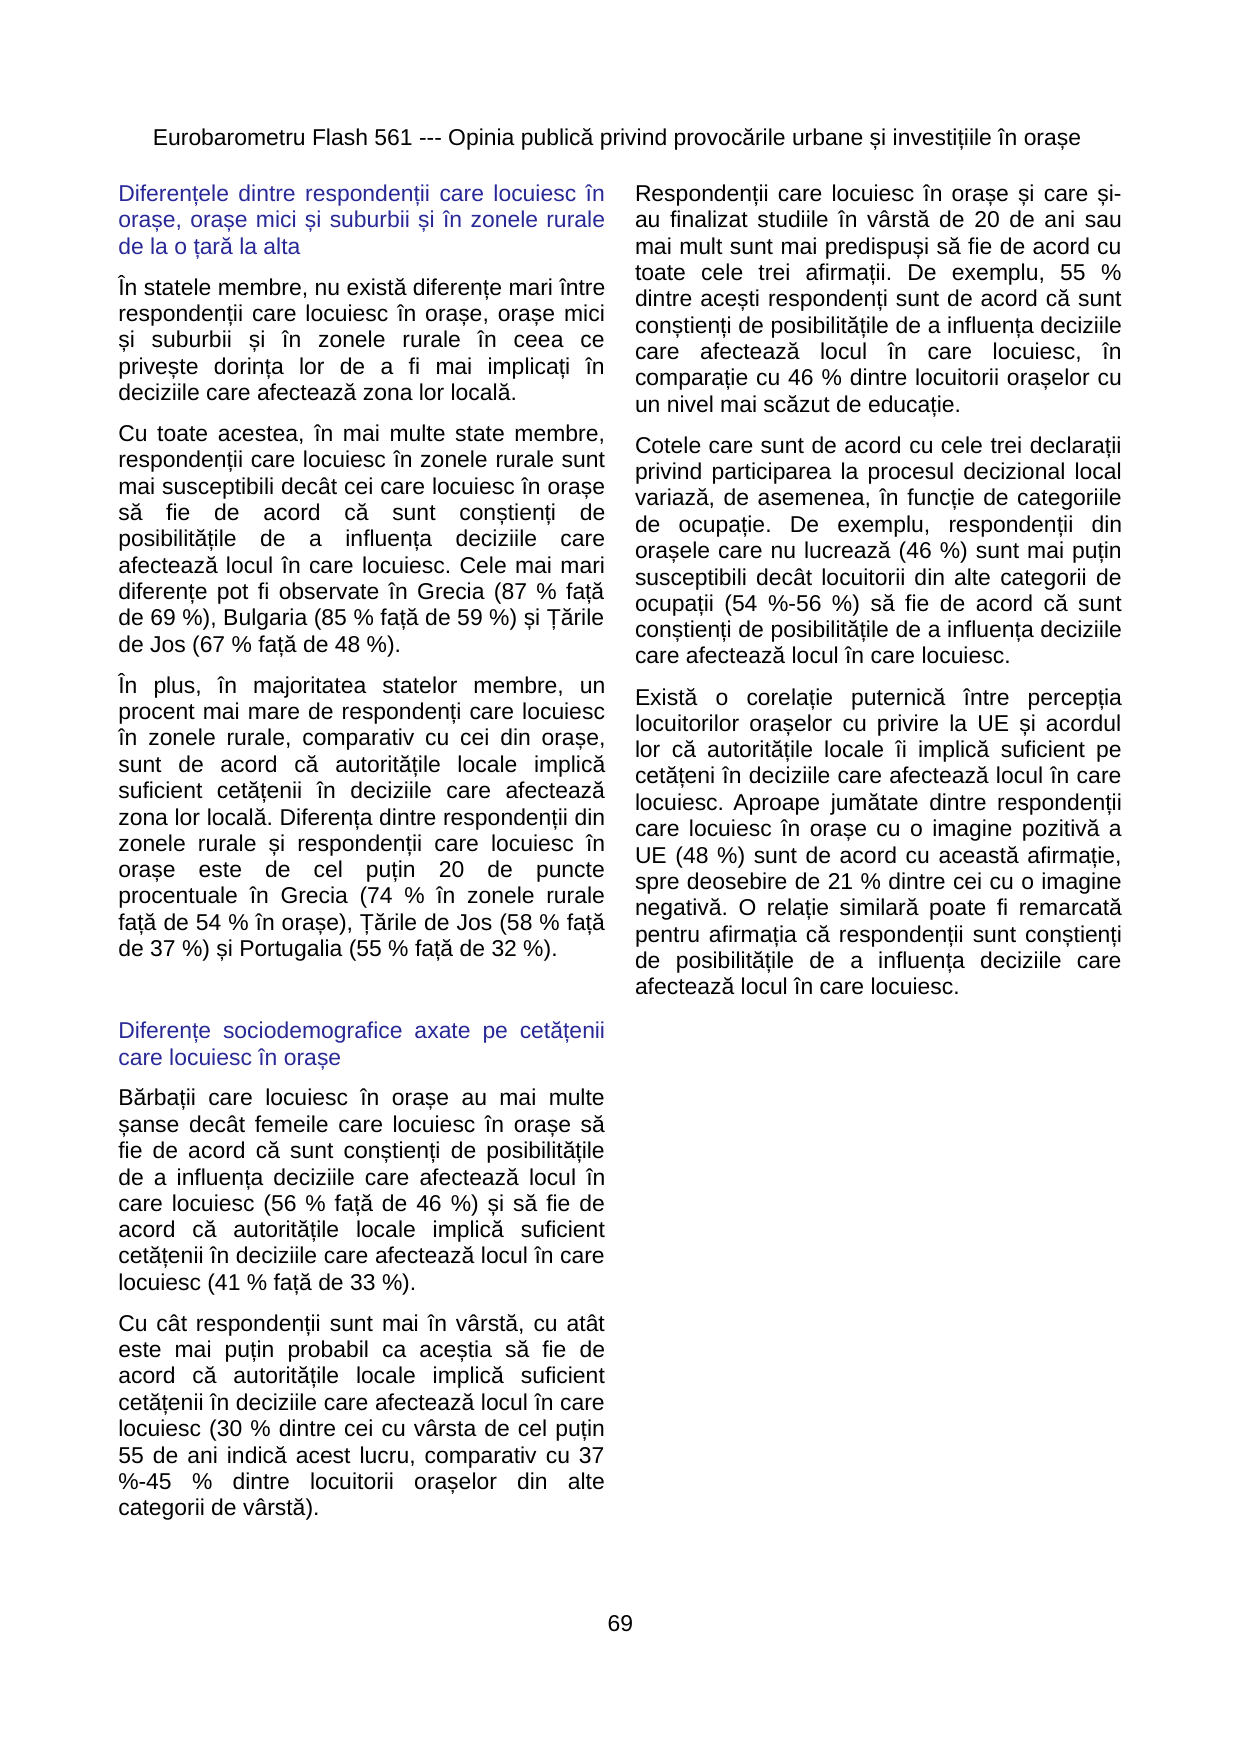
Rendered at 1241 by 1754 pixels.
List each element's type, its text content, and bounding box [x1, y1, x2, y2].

text Cu toate acestea, în mai multe state membre, respondenții care locuiesc în zonele rurale sunt mai susceptibili decât cei care locuiesc în orașe să fie de acord că sunt conștienți de posibilitățile de a influența deciziile care afectează locul în care locuiesc. Cele mai mari diferențe pot fi observate în Grecia (87 % față de 69 %), Bulgaria (85 % față de 59 %) și Țările de Jos (67 % față de 48 %). [118, 420, 605, 657]
text Diferențe sociodemografice axate pe cetățenii care locuiesc în orașe [118, 1017, 605, 1070]
text În plus, în majoritatea statelor membre, un procent mai mare de respondenți care locuiesc în zonele rurale, comparativ cu cei din orașe, sunt de acord că autoritățile locale implică suficient cetățenii în deciziile care afectează zona lor locală. Diferența dintre respondenții din zonele rurale și respondenții care locuiesc în orașe este de cel puțin 20 de puncte procentuale în Grecia (74 % în zonele rurale față de 54 % în orașe), Țările de Jos (58 % față de 37 %) și Portugalia (55 % față de 32 %). [118, 672, 605, 962]
text Cu cât respondenții sunt mai în vârstă, cu atât este mai puțin probabil ca aceștia să fie de acord că autoritățile locale implică suficient cetățenii în deciziile care afectează locul în care locuiesc (30 % dintre cei cu vârsta de cel puțin 55 de ani indică acest lucru, comparativ cu 37 %-45 % dintre locuitorii orașelor din alte categorii de vârstă). [118, 1310, 605, 1521]
text Cotele care sunt de acord cu cele trei declarații privind participarea la procesul decizional local variază, de asemenea, în funcție de categoriile de ocupație. De exemplu, respondenții din orașele care nu lucrează (46 %) sunt mai puțin susceptibili decât locuitorii din alte categorii de ocupații (54 %-56 %) să fie de acord că sunt conștienți de posibilitățile de a influența deciziile care afectează locul în care locuiesc. [635, 432, 1122, 669]
text În statele membre, nu există diferențe mari între respondenții care locuiesc în orașe, orașe mici și suburbii și în zonele rurale în ceea ce privește dorința lor de a fi mai implicați în deciziile care afectează zona lor locală. [118, 273, 605, 405]
text Există o corelație puternică între percepția locuitorilor orașelor cu privire la UE și acordul lor că autoritățile locale îi implică suficient pe cetățeni în deciziile care afectează locul în care locuiesc. Aproape jumătate dintre respondenții care locuiesc în orașe cu o imagine pozitivă a UE (48 %) sunt de acord cu această afirmație, spre deosebire de 21 % dintre cei cu o imagine negativă. O relație similară poate fi remarcată pentru afirmația că respondenții sunt conștienți de posibilitățile de a influența deciziile care afectează locul în care locuiesc. [635, 683, 1122, 1000]
text Respondenții care locuiesc în orașe și care și-au finalizat studiile în vârstă de 20 de ani sau mai mult sunt mai predispuși să fie de acord cu toate cele trei afirmații. De exemplu, 55 % dintre acești respondenți sunt de acord că sunt conștienți de posibilitățile de a influența deciziile care afectează locul în care locuiesc, în comparație cu 46 % dintre locuitorii orașelor cu un nivel mai scăzut de educație. [635, 180, 1122, 417]
text Diferențele dintre respondenții care locuiesc în orașe, orașe mici și suburbii și în zonele rurale de la o țară la alta [118, 180, 605, 259]
text Bărbații care locuiesc în orașe au mai multe șanse decât femeile care locuiesc în orașe să fie de acord că sunt conștienți de posibilitățile de a influența deciziile care afectează locul în care locuiesc (56 % față de 46 %) și să fie de acord că autoritățile locale implică suficient cetățenii în deciziile care afectează locul în care locuiesc (41 % față de 33 %). [118, 1084, 605, 1295]
